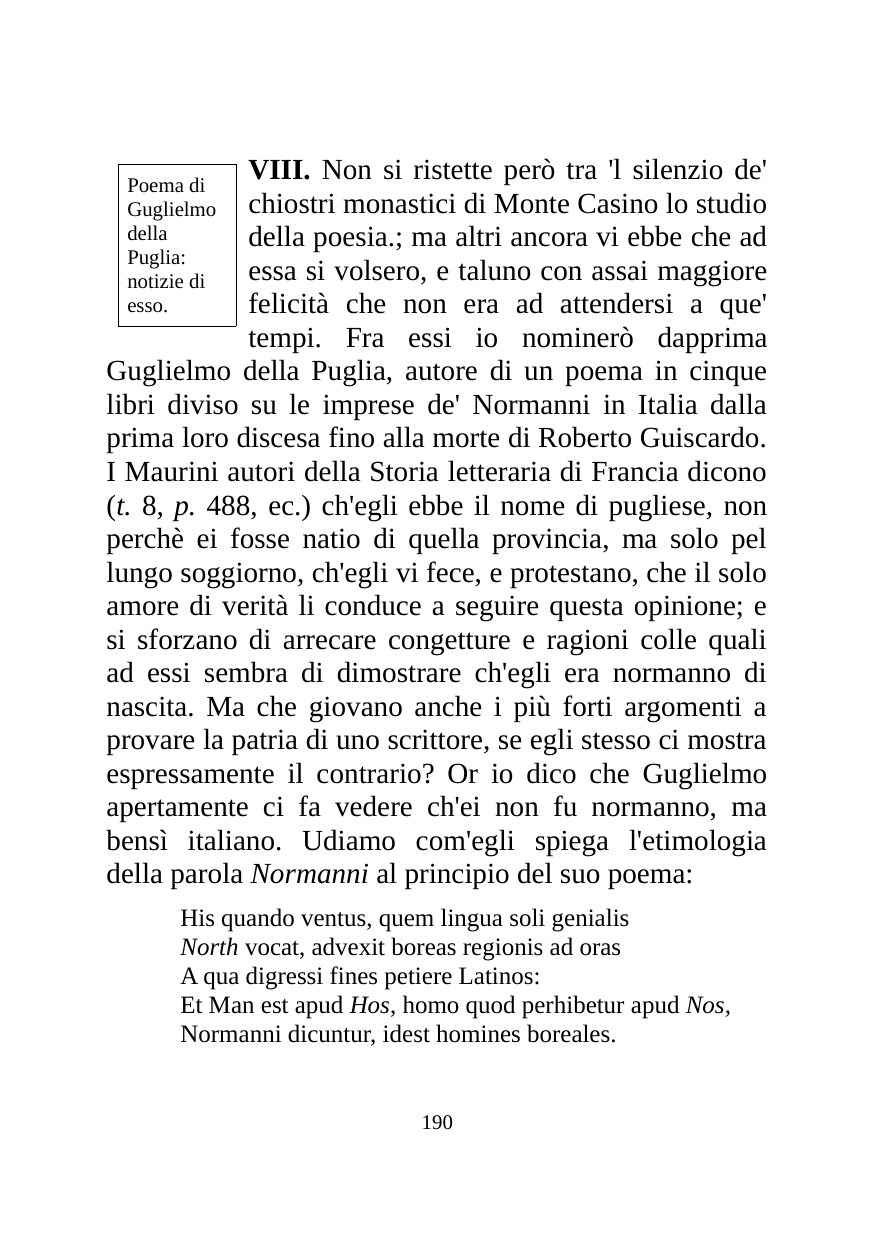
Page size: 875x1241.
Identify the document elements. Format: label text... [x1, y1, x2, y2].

text North vocat, advexit boreas regionis ad oras [106, 932, 768, 961]
text His quando ventus, quem lingua soli genialis [106, 903, 768, 931]
text Et Man est apud Hos, homo quod perhibetur apud Nos, [106, 990, 768, 1019]
text Normanni dicuntur, idest homines boreales. [106, 1019, 768, 1048]
text A qua digressi fines petiere Latinos: [106, 961, 768, 990]
text VIII. Non si ristette però tra 'l silenzio de' chiostri monastici di Monte Casino lo studio della poesia.; ma altri ancora vi ebbe che ad essa si volsero, e taluno con assai maggiore felicità che non era ad attendersi a que' tempi. Fra essi io nominerò dapprima Guglielmo della Puglia, autore di un poema in cinque libri diviso su le imprese de' Normanni in Italia dalla prima loro discesa fino alla morte di Roberto Guiscardo. I Maurini autori della Storia letteraria di Francia dicono (t. 8, p. 488, ec.) ch'egli ebbe il nome di pugliese, non perchè ei fosse natio di quella provincia, ma solo pel lungo soggiorno, ch'egli vi fece, e protestano, che il solo amore di verità li conduce a seguire questa opinione; e si sforzano di arrecare congetture e ragioni colle quali ad essi sembra di dimostrare ch'egli era normanno di nascita. Ma che giovano anche i più forti argomenti a provare la patria di uno scrittore, se egli stesso ci mostra espressamente il contrario? Or io dico che Guglielmo apertamente ci fa vedere ch'ei non fu normanno, ma bensì italiano. Udiamo com'egli spiega l'etimologia della parola Normanni al principio del suo poema: [106, 152, 768, 890]
text Poema di Guglielmo della Puglia: notizie di esso. [127, 173, 227, 317]
